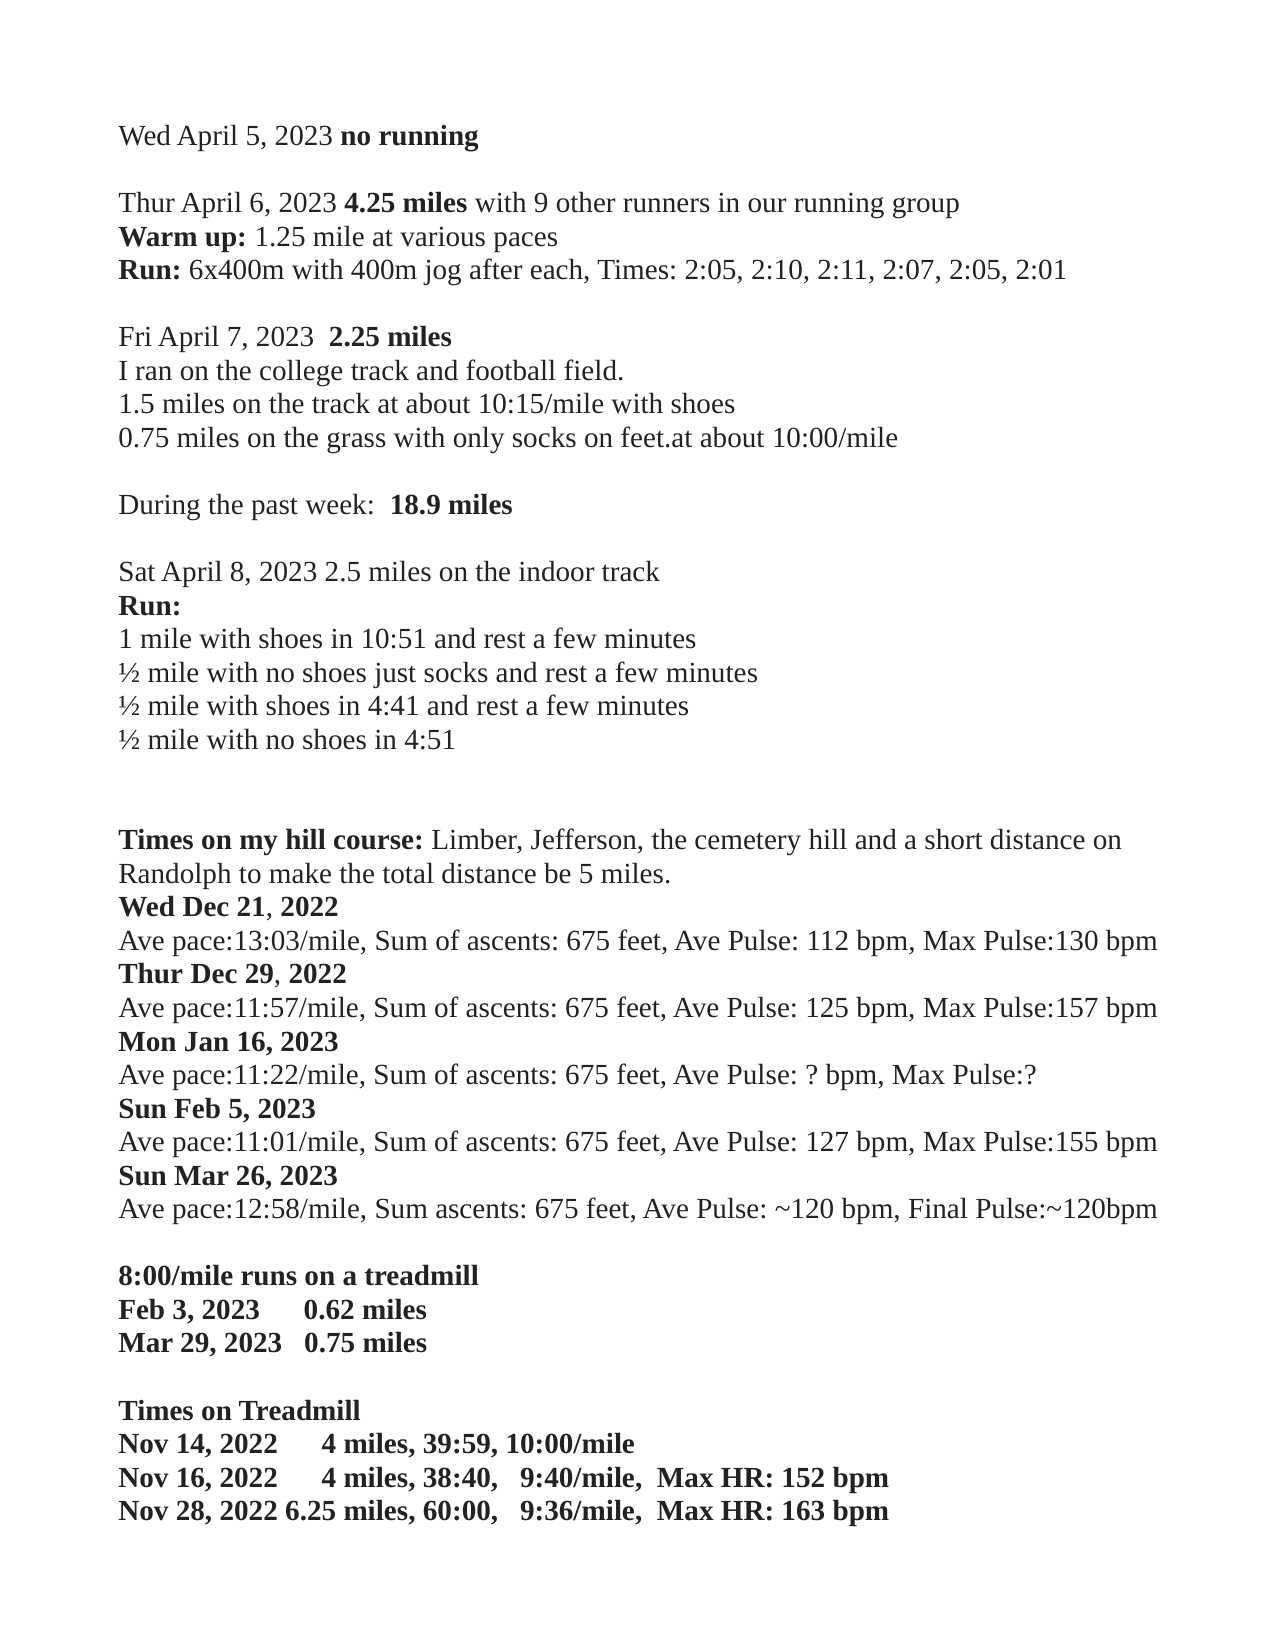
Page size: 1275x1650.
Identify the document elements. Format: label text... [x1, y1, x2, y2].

list 0.75 miles on the grass with only socks on feet.at about 10:00/mile [118, 420, 1161, 453]
text Times on Treadmill [118, 1393, 1161, 1426]
text Mar 29, 2023 0.75 miles [118, 1326, 1161, 1359]
text Nov 14, 2022 4 miles, 39:59, 10:00/mile [118, 1426, 1161, 1460]
text Run: [118, 588, 1161, 621]
text ½ mile with shoes in 4:41 and rest a few minutes [118, 688, 1161, 722]
text Run: 6x400m with 400m jog after each, Times: 2:05, 2:10, 2:11, 2:07, 2:05, 2:01 [118, 252, 1161, 286]
text I ran on the college track and football field. [118, 353, 1161, 386]
text Feb 3, 2023 0.62 miles [118, 1292, 1161, 1326]
text Ave pace:12:58/mile, Sum ascents: 675 feet, Ave Pulse: ~120 bpm, Final Pulse:~120bpm [118, 1191, 1161, 1225]
text Sun Mar 26, 2023 [118, 1158, 1161, 1191]
text Sun Feb 5, 2023 [118, 1091, 1161, 1124]
text Nov 16, 2022 4 miles, 38:40, 9:40/mile, Max HR: 152 bpm [118, 1460, 1161, 1493]
text Fri April 7, 2023 2.25 miles [118, 319, 1161, 353]
text Ave pace:11:22/mile, Sum of ascents: 675 feet, Ave Pulse: ? bpm, Max Pulse:? [118, 1057, 1161, 1091]
text Ave pace:13:03/mile, Sum of ascents: 675 feet, Ave Pulse: 112 bpm, Max Pulse:130 bpm [118, 923, 1161, 957]
text Mon Jan 16, 2023 [118, 1024, 1161, 1057]
text Nov 28, 2022 6.25 miles, 60:00, 9:36/mile, Max HR: 163 bpm [118, 1493, 1161, 1527]
text Thur Dec 29, 2022 [118, 957, 1161, 990]
text Ave pace:11:57/mile, Sum of ascents: 675 feet, Ave Pulse: 125 bpm, Max Pulse:157 bpm [118, 990, 1161, 1024]
text Wed April 5, 2023 no running [118, 118, 1161, 152]
text Times on my hill course: Limber, Jefferson, the cemetery hill and a short distance on Randolph to make the total distance be 5 miles. [118, 822, 1161, 889]
text Thur April 6, 2023 4.25 miles with 9 other runners in our running group [118, 185, 1161, 219]
text ½ mile with no shoes in 4:51 [118, 722, 1161, 755]
text Ave pace:11:01/mile, Sum of ascents: 675 feet, Ave Pulse: 127 bpm, Max Pulse:155 bpm [118, 1124, 1161, 1158]
text Sat April 8, 2023 2.5 miles on the indoor track [118, 554, 1161, 588]
list 1.5 miles on the track at about 10:15/mile with shoes [118, 386, 1161, 420]
text During the past week: 18.9 miles [118, 487, 1161, 521]
text Warm up: 1.25 mile at various paces [118, 219, 1161, 252]
text 1 mile with shoes in 10:51 and rest a few minutes [118, 621, 1161, 655]
text 8:00/mile runs on a treadmill [118, 1258, 1161, 1292]
text ½ mile with no shoes just socks and rest a few minutes [118, 655, 1161, 688]
text Wed Dec 21, 2022 [118, 889, 1161, 923]
